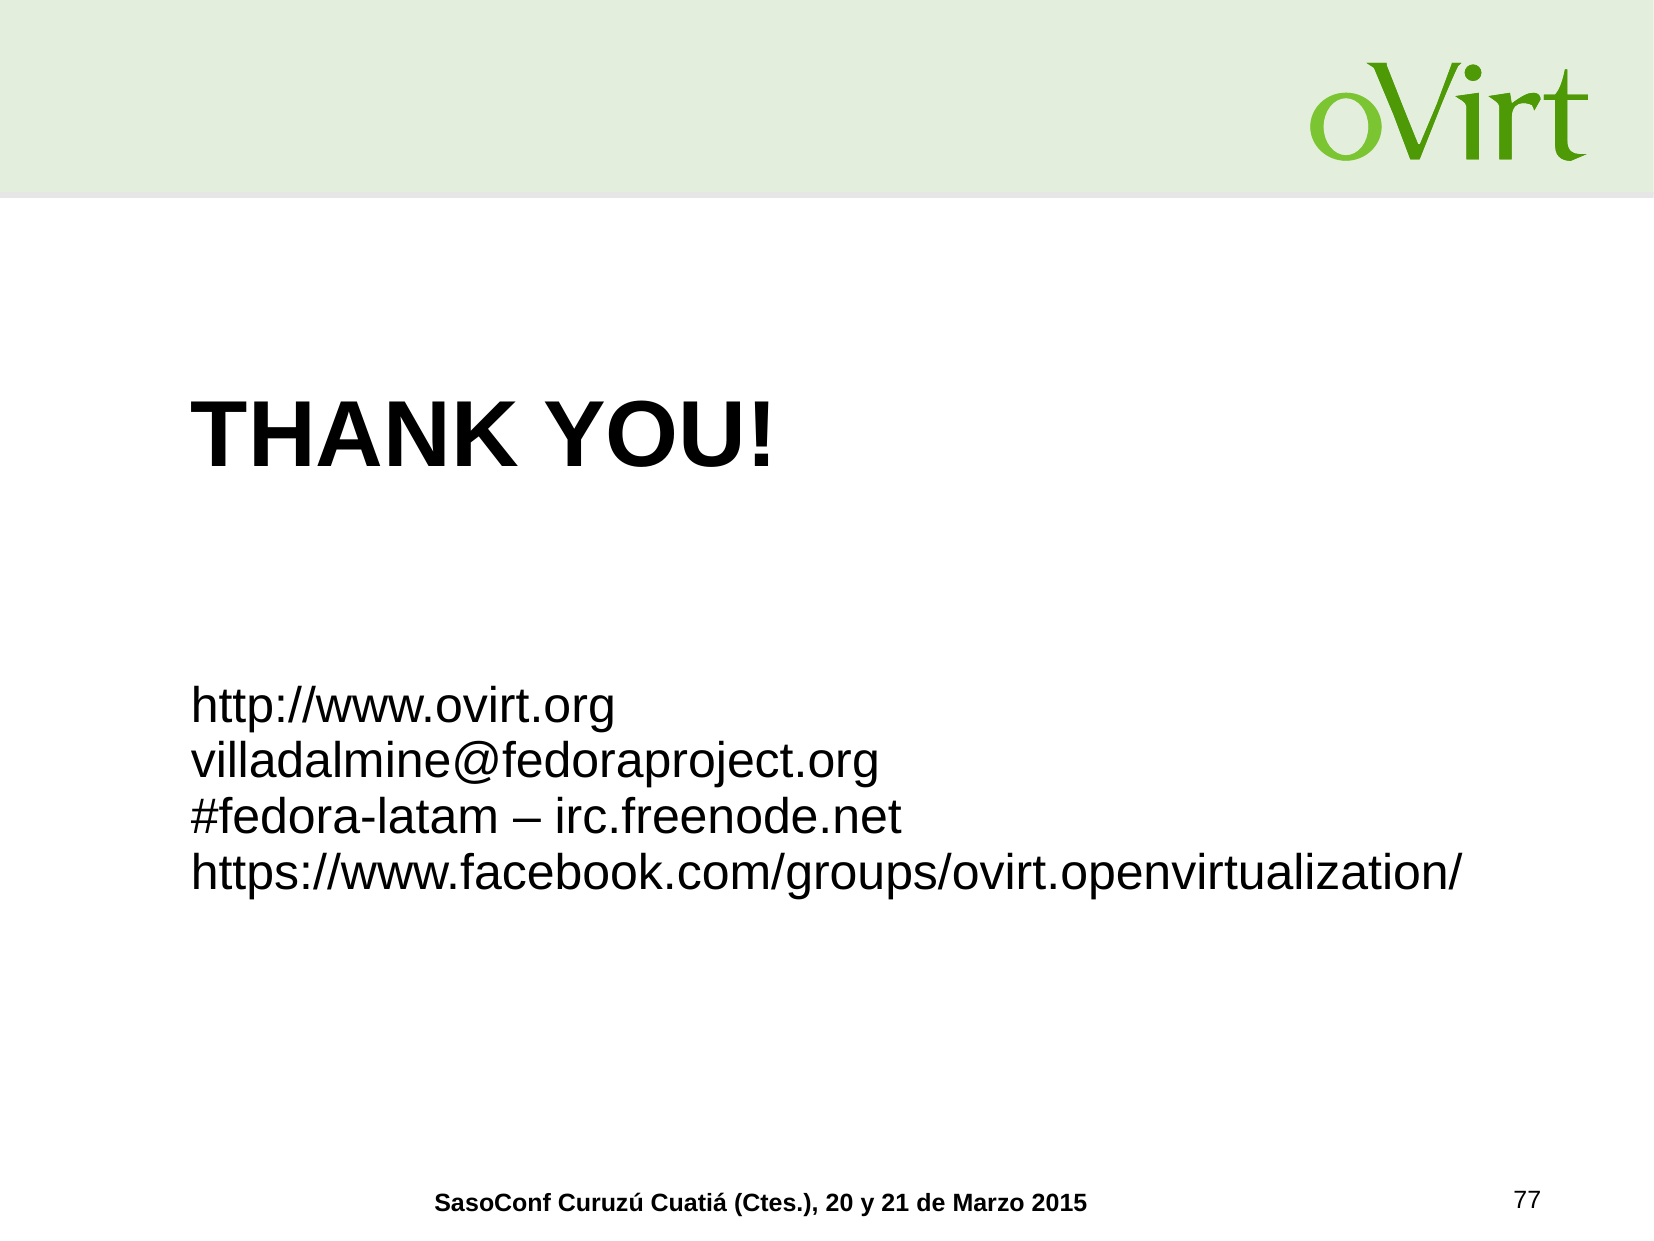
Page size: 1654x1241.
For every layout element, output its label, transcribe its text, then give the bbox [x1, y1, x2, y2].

text_box THANK YOU! [175, 374, 1549, 510]
text_box http://www.ovirt.org villadalmine@fedoraproject.org #fedora-latam – irc.freenode.net https://www.facebook.com/groups/ovirt.openvirtualization/ http://lists.ovirt.org/mailman/listinfo/users [176, 669, 1549, 961]
picture [1290, 36, 1613, 181]
